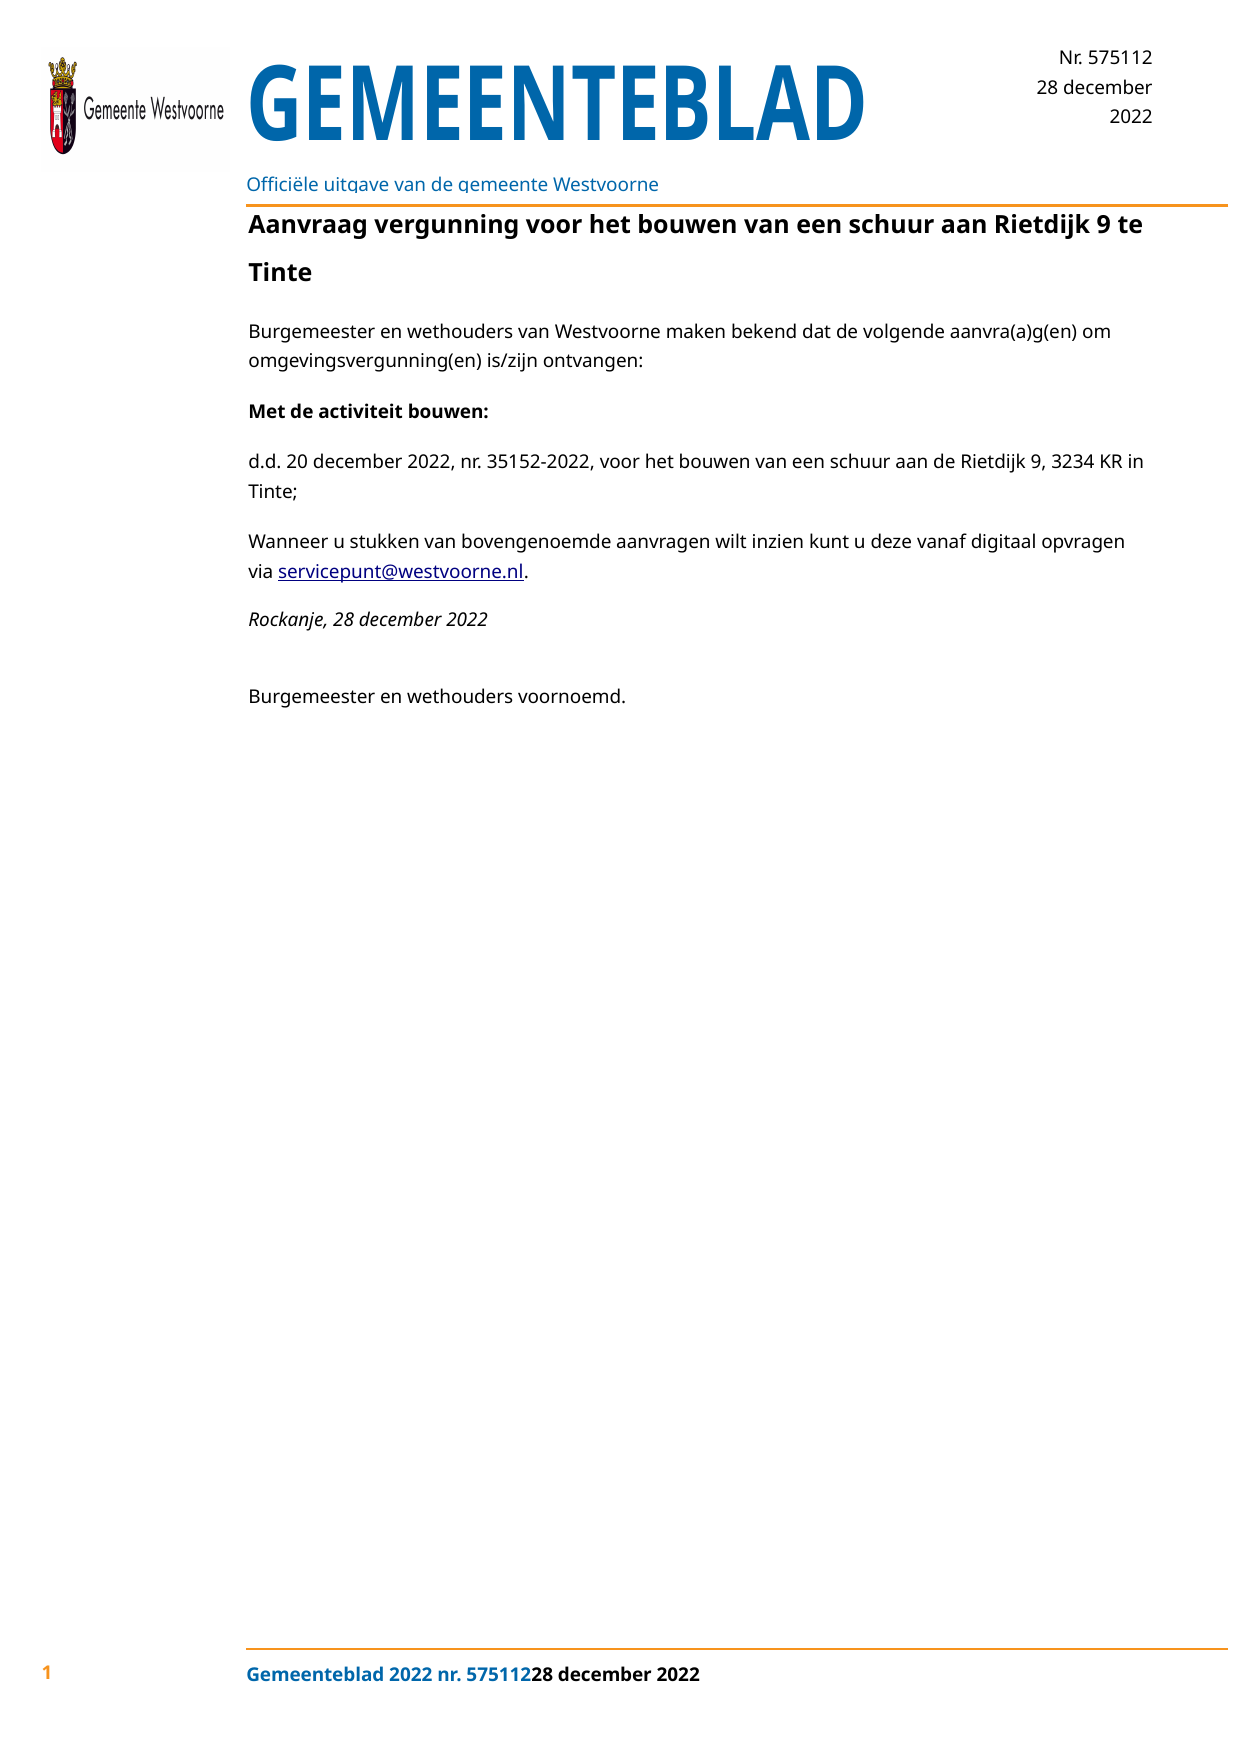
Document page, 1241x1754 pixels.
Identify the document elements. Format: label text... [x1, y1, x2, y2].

picture [41, 47, 231, 172]
text Burgemeester en wethouders voornoemd. [248, 683, 1152, 709]
text d.d. 20 december 2022, nr. 35152-2022, voor het bouwen van een schuur aan de Rietdijk 9, 3234 KR in Tinte; [248, 448, 1152, 504]
text Rockanje, 28 december 2022 [248, 606, 1152, 631]
text Wanneer u stukken van bovengenoemde aanvragen wilt inzien kunt u deze vanaf digitaal opvragen via servicepunt@westvoorne.nl. [248, 528, 1152, 584]
text Aanvraag vergunning voor het bouwen van een schuur aan Rietdijk 9 te Tinte [248, 207, 1152, 288]
text Burgemeester en wethouders van Westvoorne maken bekend dat de volgende aanvra(a)g(en) om omgevingsvergunning(en) is/zijn ontvangen: [248, 318, 1152, 373]
text Met de activiteit bouwen: [248, 398, 1152, 424]
